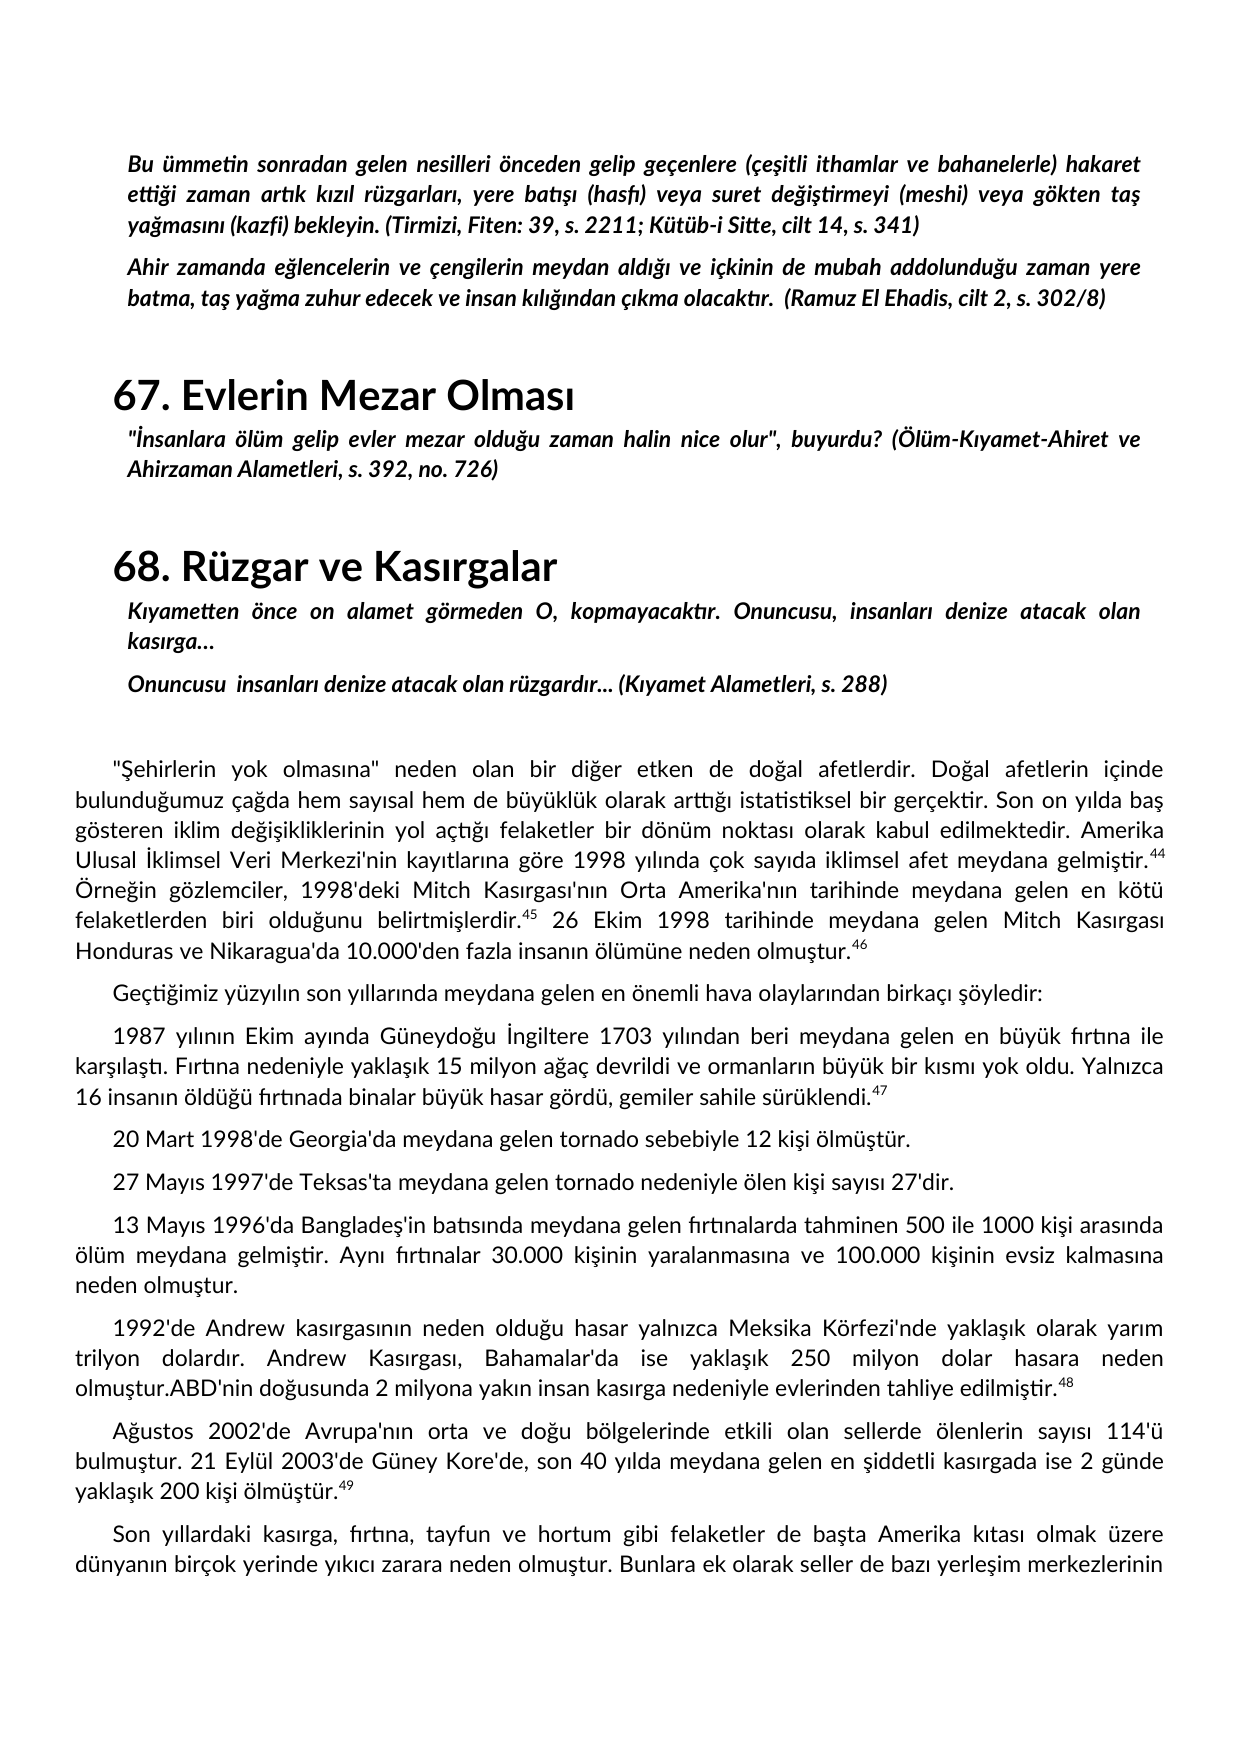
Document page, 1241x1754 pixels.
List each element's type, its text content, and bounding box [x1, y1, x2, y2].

text 27 Mayıs 1997'de Teksas'ta meydana gelen tornado nedeniyle ölen kişi sayısı 27'dir. [75, 1168, 1165, 1195]
subtitle 68. Rüzgar ve Kasırgalar [112, 541, 1165, 591]
text Onuncusu insanları denize atacak olan rüzgardır... (Kıyamet Alametleri, s. 288) [127, 670, 1143, 697]
text Ahir zamanda eğlencelerin ve çengilerin meydan aldığı ve içkinin de mubah addolunduğu zaman yere batma, taş yağma zuhur edecek ve insan kılığından çıkma olacaktır. (Ramuz El Ehadis, cilt 2, s. 302/8) [127, 253, 1143, 311]
text 1987 yılının Ekim ayında Güneydoğu İngiltere 1703 yılından beri meydana gelen en büyük fırtına ile karşılaştı. Fırtına nedeniyle yaklaşık 15 milyon ağaç devrildi ve ormanların büyük bir kısmı yok oldu. Yalnızca 16 insanın öldüğü fırtınada binalar büyük hasar gördü, gemiler sahile sürüklendi.47 [75, 1022, 1165, 1110]
text 1992'de Andrew kasırgasının neden olduğu hasar yalnızca Meksika Körfezi'nde yaklaşık olarak yarım trilyon dolardır. Andrew Kasırgası, Bahamalar'da ise yaklaşık 250 milyon dolar hasara neden olmuştur.ABD'nin doğusunda 2 milyona yakın insan kasırga nedeniyle evlerinden tahliye edilmiştir.48 [75, 1313, 1165, 1401]
text Kıyametten önce on alamet görmeden O, kopmayacaktır. Onuncusu, insanları denize atacak olan kasırga… [127, 597, 1143, 654]
text 20 Mart 1998'de Georgia'da meydana gelen tornado sebebiyle 12 kişi ölmüştür. [75, 1125, 1165, 1152]
text Geçtiğimiz yüzyılın son yıllarında meydana gelen en önemli hava olaylarından birkaçı şöyledir: [75, 979, 1165, 1007]
text "Şehirlerin yok olmasına" neden olan bir diğer etken de doğal afetlerdir. Doğal afetlerin içinde bulunduğumuz çağda hem sayısal hem de büyüklük olarak arttığı istatistiksel bir gerçektir. Son on yılda baş gösteren iklim değişikliklerinin yol açtığı felaketler bir dönüm noktası olarak kabul edilmektedir. Amerika Ulusal İklimsel Veri Merkezi'nin kayıtlarına göre 1998 yılında çok sayıda iklimsel afet meydana gelmiştir.44 Örneğin gözlemciler, 1998'deki Mitch Kasırgası'nın Orta Amerika'nın tarihinde meydana gelen en kötü felaketlerden biri olduğunu belirtmişlerdir.45 26 Ekim 1998 tarihinde meydana gelen Mitch Kasırgası Honduras ve Nikaragua'da 10.000'den fazla insanın ölümüne neden olmuştur.46 [75, 755, 1165, 964]
text 13 Mayıs 1996'da Bangladeş'in batısında meydana gelen fırtınalarda tahminen 500 ile 1000 kişi arasında ölüm meydana gelmiştir. Aynı fırtınalar 30.000 kişinin yaralanmasına ve 100.000 kişinin evsiz kalmasına neden olmuştur. [75, 1210, 1165, 1298]
text Son yıllardaki kasırga, fırtına, tayfun ve hortum gibi felaketler de başta Amerika kıtası olmak üzere dünyanın birçok yerinde yıkıcı zarara neden olmuştur. Bunlara ek olarak seller de bazı yerleşim merkezlerinin [75, 1520, 1165, 1577]
text Bu ümmetin sonradan gelen nesilleri önceden gelip geçenlere (çeşitli ithamlar ve bahanelerle) hakaret ettiği zaman artık kızıl rüzgarları, yere batışı (hasfı) veya suret değiştirmeyi (meshi) veya gökten taş yağmasını (kazfi) bekleyin. (Tirmizi, Fiten: 39, s. 2211; Kütüb-i Sitte, cilt 14, s. 341) [127, 150, 1143, 238]
text "İnsanlara ölüm gelip evler mezar olduğu zaman halin nice olur", buyurdu? (Ölüm-Kıyamet-Ahiret ve Ahirzaman Alametleri, s. 392, no. 726) [127, 425, 1143, 483]
subtitle 67. Evlerin Mezar Olması [112, 369, 1165, 419]
text Ağustos 2002'de Avrupa'nın orta ve doğu bölgelerinde etkili olan sellerde ölenlerin sayısı 114'ü bulmuştur. 21 Eylül 2003'de Güney Kore'de, son 40 yılda meydana gelen en şiddetli kasırgada ise 2 günde yaklaşık 200 kişi ölmüştür.49 [75, 1417, 1165, 1504]
